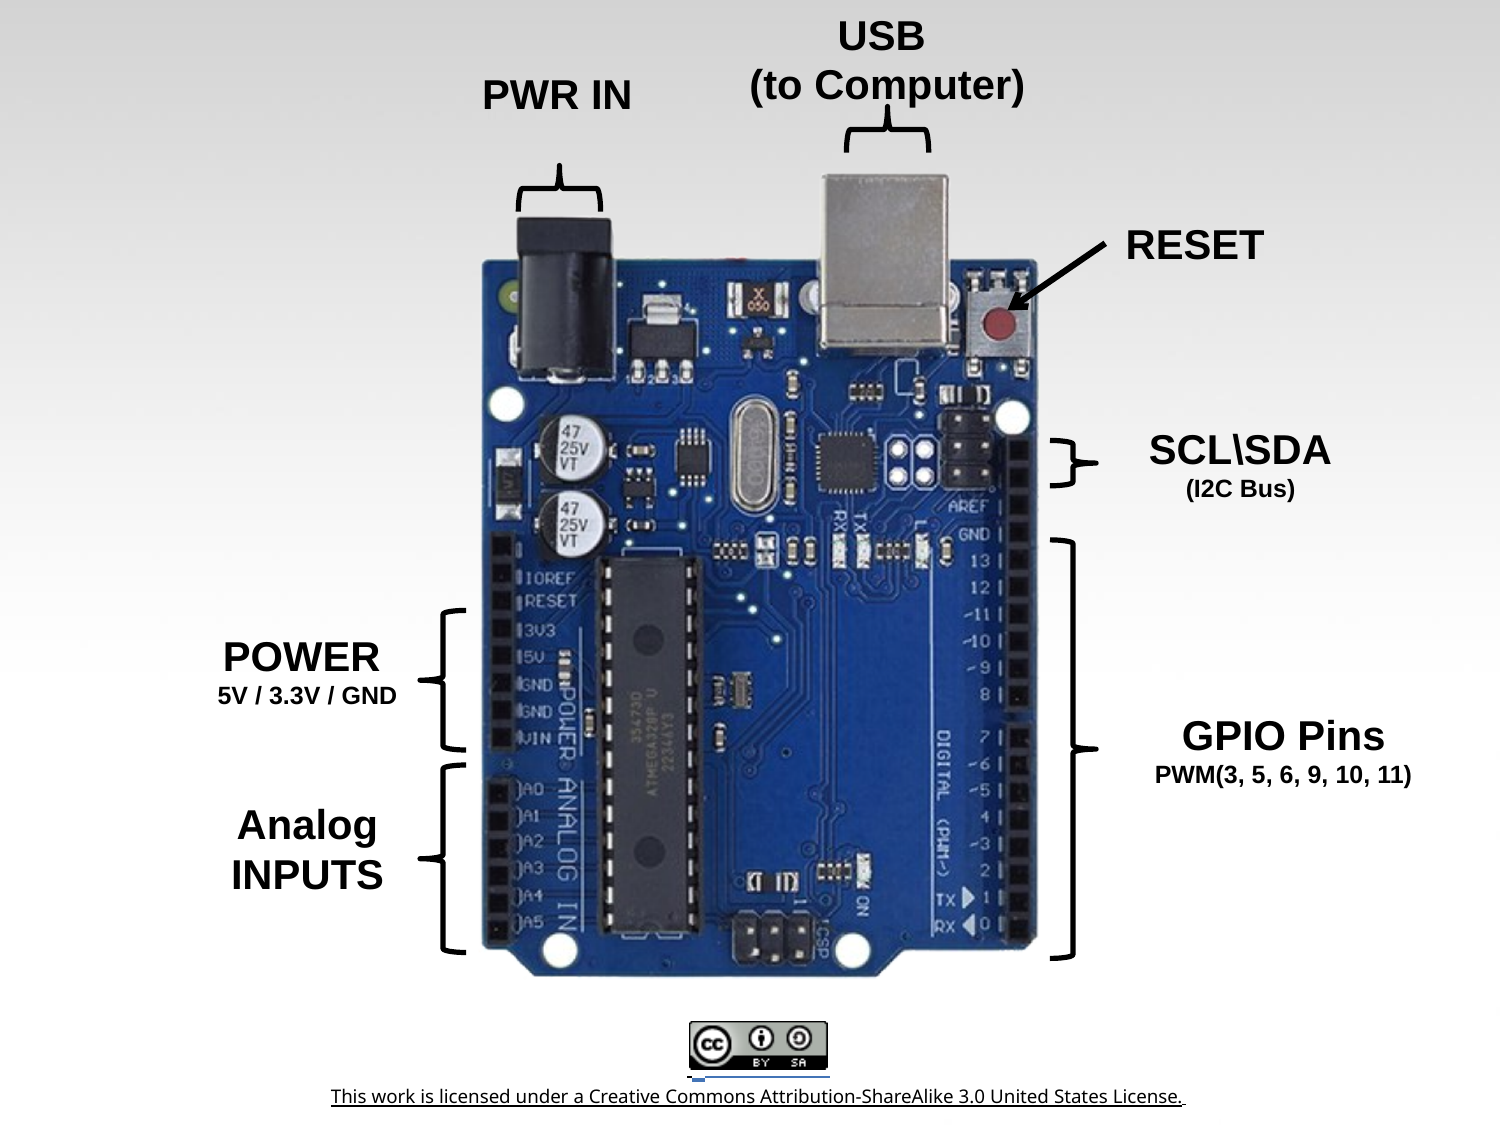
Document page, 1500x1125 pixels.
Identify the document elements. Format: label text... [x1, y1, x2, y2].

text_box RESET [1070, 210, 1321, 275]
text_box USB (to Computer) [637, 1, 1138, 116]
picture [0, 0, 1500, 1125]
text_box PWR IN [395, 60, 721, 125]
text_box [1007, 243, 1106, 311]
text_box POWER 5V / 3.3V / GND [194, 622, 420, 717]
text_box GPIO Pins PWM(3, 5, 6, 9, 10, 11) [1112, 701, 1455, 796]
text_box SCL\SDA (I2C Bus) [1115, 415, 1366, 510]
text_box Analog INPUTS [194, 790, 420, 906]
